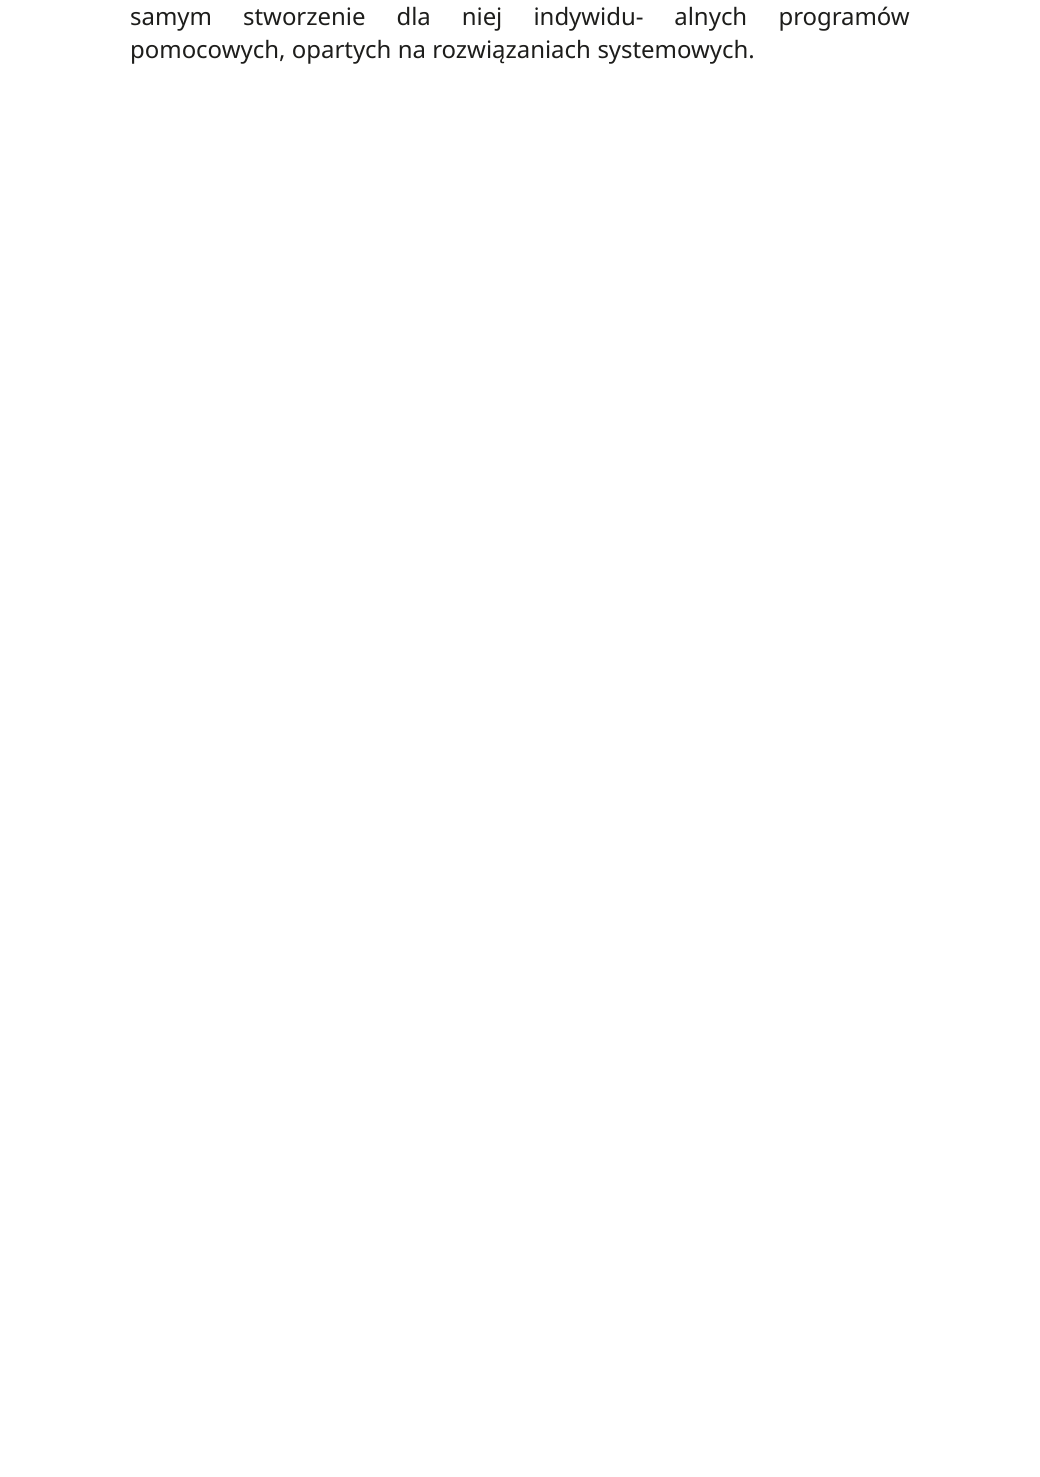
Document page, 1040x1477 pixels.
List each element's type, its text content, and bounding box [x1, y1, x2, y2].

text samym stworzenie dla niej indywidu- alnych programów pomocowych, opartych na rozwiązaniach systemowych. [130, 0, 910, 65]
